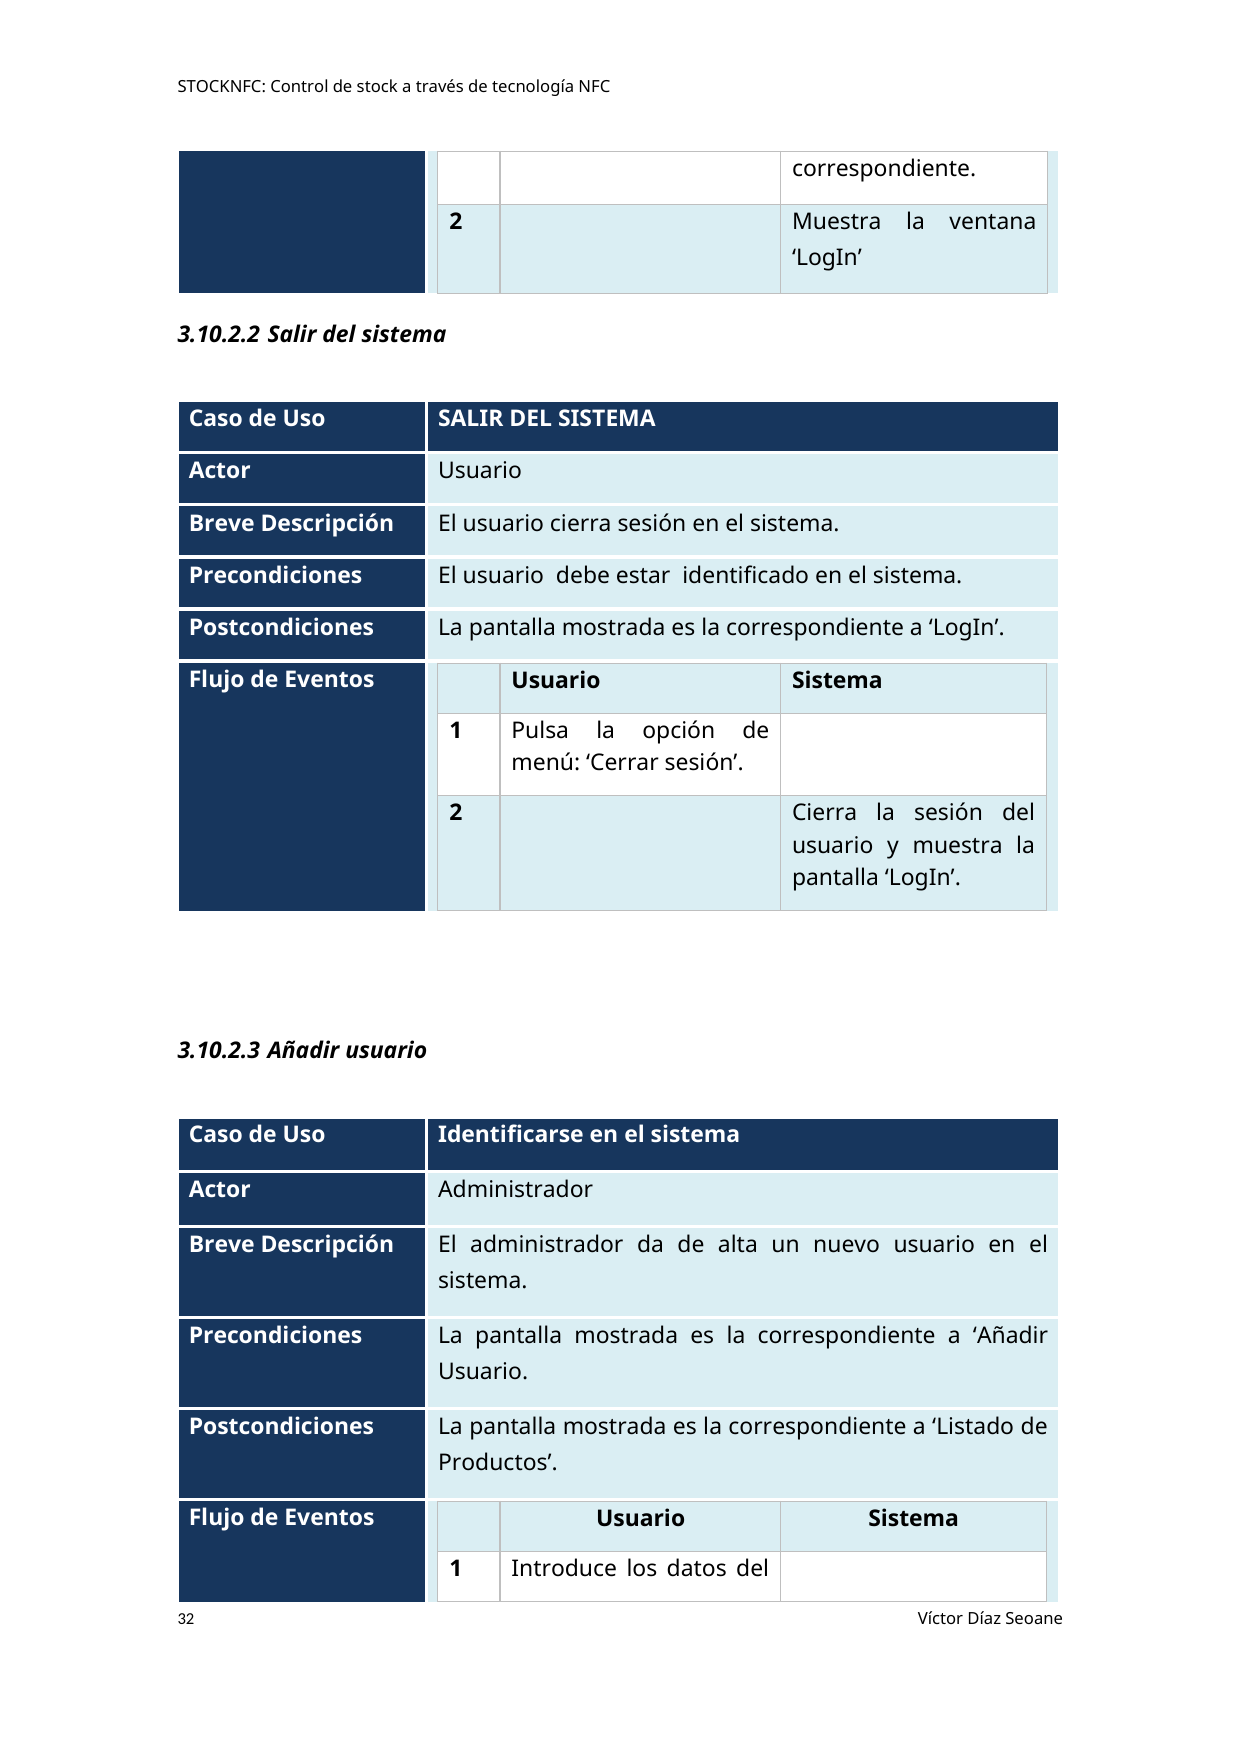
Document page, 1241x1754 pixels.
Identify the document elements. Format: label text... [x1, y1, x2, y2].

table_cell correspondiente. [781, 152, 1047, 204]
table_cell [501, 796, 780, 910]
table_cell [428, 151, 437, 293]
table_cell [1047, 663, 1058, 911]
table_cell Actor [179, 1173, 425, 1225]
table_cell El administrador da de alta un nuevo usuario en el sistema. [428, 1228, 1058, 1316]
table_cell Flujo de Eventos [179, 663, 425, 911]
table_cell Muestra la ventana ‘LogIn’ [781, 205, 1047, 292]
table_header Caso de Uso [179, 402, 425, 451]
table_cell El usuario cierra sesión en el sistema. [428, 506, 1058, 555]
table_cell [501, 152, 780, 204]
table_header SALIR DEL SISTEMA [428, 402, 1058, 451]
table_cell El usuario debe estar identificado en el sistema. [428, 559, 1058, 607]
table_cell [1047, 1501, 1058, 1602]
table_cell [438, 152, 499, 204]
table_cell Flujo de Eventos [179, 1501, 425, 1602]
table_cell Introduce los datos del [501, 1552, 780, 1601]
table_header Sistema [781, 664, 1046, 713]
table_cell 2 [438, 796, 499, 910]
table_cell [781, 714, 1046, 795]
table_cell 1 [438, 1552, 499, 1601]
table_cell Breve Descripción [179, 1228, 425, 1316]
table_header Usuario [501, 664, 780, 713]
table_cell [428, 663, 437, 911]
table_cell Precondiciones [179, 1319, 425, 1407]
table_cell Actor [179, 454, 425, 503]
table_header Sistema [781, 1502, 1046, 1551]
table_header [438, 664, 499, 713]
table_header Usuario [501, 1502, 780, 1551]
table_cell [428, 1501, 437, 1602]
table_cell Precondiciones [179, 559, 425, 607]
subtitle Añadir usuario [177, 1034, 1063, 1065]
table_cell [501, 205, 780, 292]
table_cell Administrador [428, 1173, 1058, 1225]
table_cell Breve Descripción [179, 506, 425, 555]
subtitle Salir del sistema [177, 317, 1063, 349]
table_cell Postcondiciones [179, 611, 425, 659]
table_cell Usuario [428, 454, 1058, 503]
table_header [438, 1502, 499, 1551]
table_cell La pantalla mostrada es la correspondiente a ‘Listado de Productos’. [428, 1410, 1058, 1498]
table_cell [179, 151, 425, 293]
table_cell Pulsa la opción de menú: ‘Cerrar sesión’. [501, 714, 780, 795]
table_header Identificarse en el sistema [428, 1119, 1058, 1170]
table_cell Postcondiciones [179, 1410, 425, 1498]
table_cell [1048, 151, 1058, 293]
table_header Caso de Uso [179, 1119, 425, 1170]
table_cell 1 [438, 714, 499, 795]
table_cell La pantalla mostrada es la correspondiente a ‘Añadir Usuario. [428, 1319, 1058, 1407]
table_cell 2 [438, 205, 499, 292]
table_cell [781, 1552, 1046, 1601]
table_cell Cierra la sesión del usuario y muestra la pantalla ‘LogIn’. [781, 796, 1046, 910]
table_cell La pantalla mostrada es la correspondiente a ‘LogIn’. [428, 611, 1058, 659]
